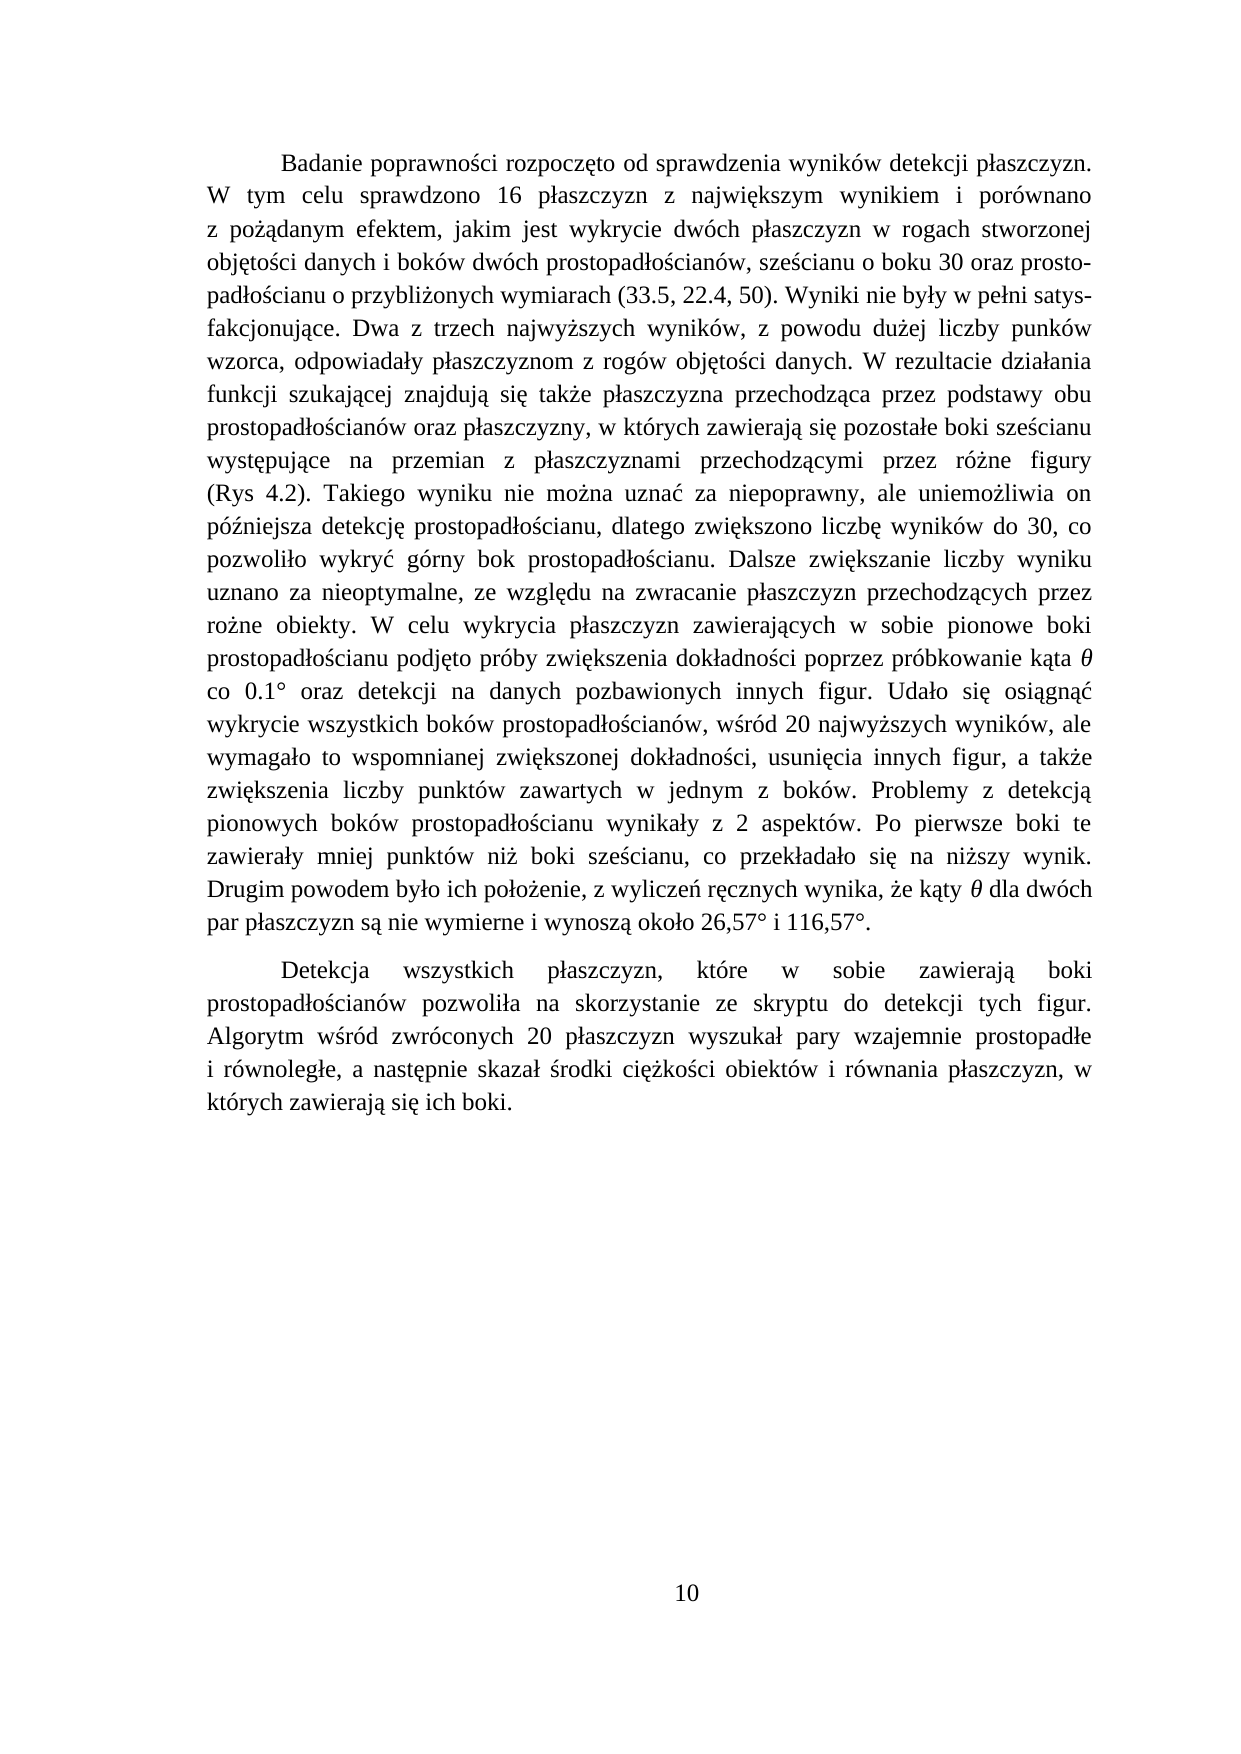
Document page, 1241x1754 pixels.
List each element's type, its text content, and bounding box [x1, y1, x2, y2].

text Detekcja wszystkich płaszczyzn, które w sobie zawierają boki prostopadłościanów pozwoliła na skorzystanie ze skryptu do detekcji tych figur. Algorytm wśród zwróconych 20 płaszczyzn wyszukał pary wzajemnie prostopadłe i równoległe, a następnie skazał środki ciężkości obiektów i równania płaszczyzn, w których zawierają się ich boki. [207, 955, 1093, 1116]
text Badanie poprawności rozpoczęto od sprawdzenia wyników detekcji płaszczyzn. W tym celu sprawdzono 16 płaszczyzn z największym wynikiem i porównano z pożądanym efektem, jakim jest wykrycie dwóch płaszczyzn w rogach stworzonej objętości danych i boków dwóch prostopadłościanów, sześcianu o boku 30 oraz prosto-padłościanu o przybliżonych wymiarach (33.5, 22.4, 50). Wyniki nie były w pełni satys-fakcjonujące. Dwa z trzech najwyższych wyników, z powodu dużej liczby punków wzorca, odpowiadały płaszczyznom z rogów objętości danych. W rezultacie działania funkcji szukającej znajdują się także płaszczyzna przechodząca przez podstawy obu prostopadłościanów oraz płaszczyzny, w których zawierają się pozostałe boki sześcianu występujące na przemian z płaszczyznami przechodzącymi przez różne figury (Rys 4.2). Takiego wyniku nie można uznać za niepoprawny, ale uniemożliwia on późniejsza detekcję prostopadłościanu, dlatego zwiększono liczbę wyników do 30, co pozwoliło wykryć górny bok prostopadłościanu. Dalsze zwiększanie liczby wyniku uznano za nieoptymalne, ze względu na zwracanie płaszczyzn przechodzących przez rożne obiekty. W celu wykrycia płaszczyzn zawierających w sobie pionowe boki prostopadłościanu podjęto próby zwiększenia dokładności poprzez próbkowanie kąta θ co 0.1° oraz detekcji na danych pozbawionych innych figur. Udało się osiągnąć wykrycie wszystkich boków prostopadłościanów, wśród 20 najwyższych wyników, ale wymagało to wspomnianej zwiększonej dokładności, usunięcia innych figur, a także zwiększenia liczby punktów zawartych w jednym z boków. Problemy z detekcją pionowych boków prostopadłościanu wynikały z 2 aspektów. Po pierwsze boki te zawierały mniej punktów niż boki sześcianu, co przekładało się na niższy wynik. Drugim powodem było ich położenie, z wyliczeń ręcznych wynika, że kąty θ dla dwóch par płaszczyzn są nie wymierne i wynoszą około 26,57° i 116,57°. [207, 148, 1093, 936]
